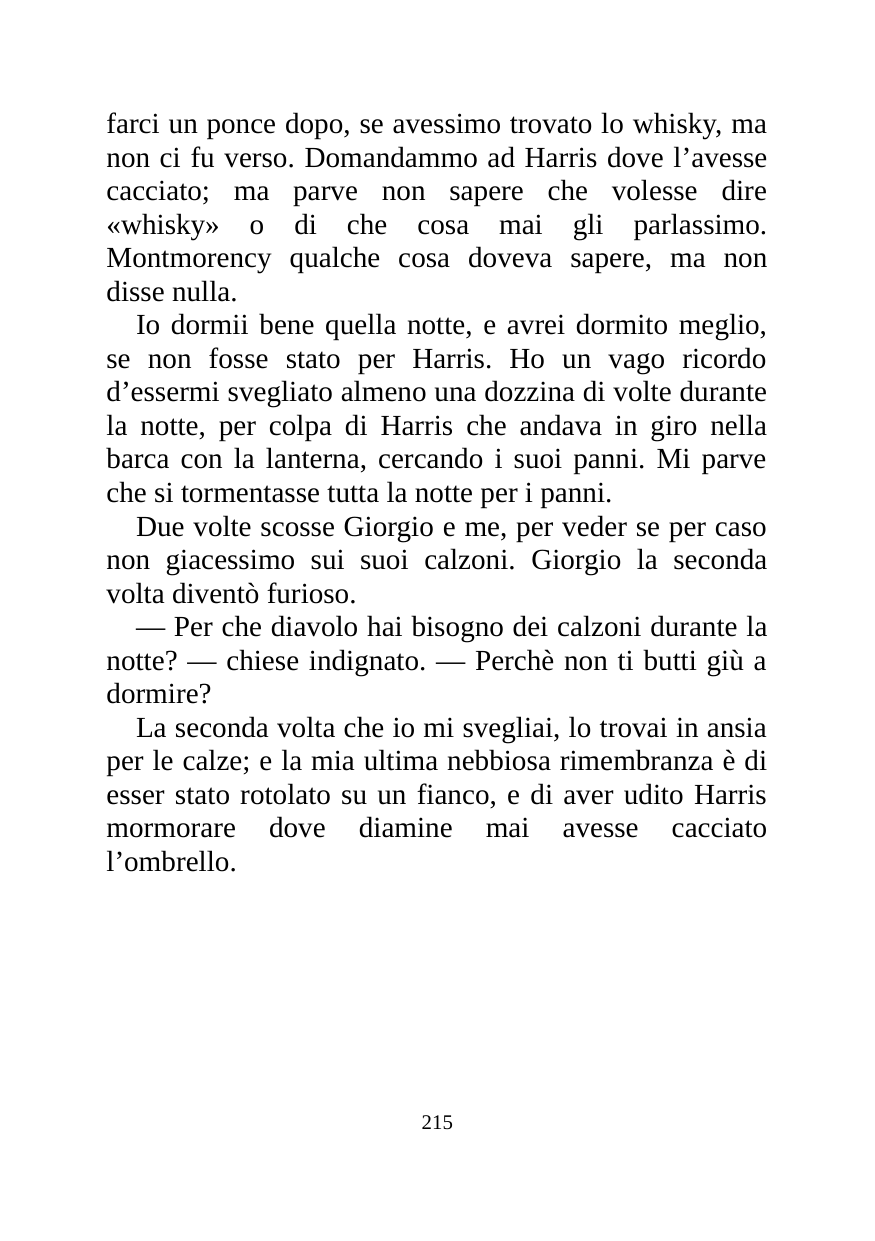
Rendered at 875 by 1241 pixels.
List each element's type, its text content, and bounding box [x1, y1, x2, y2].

text Due volte scosse Giorgio e me, per veder se per caso non giacessimo sui suoi calzoni. Giorgio la seconda volta diventò furioso. [106, 509, 768, 609]
text La seconda volta che io mi svegliai, lo trovai in ansia per le calze; e la mia ultima nebbiosa rimembranza è di esser stato rotolato su un fianco, e di aver udito Harris mormorare dove diamine mai avesse cacciato l’ombrello. [106, 710, 768, 878]
text Io dormii bene quella notte, e avrei dormito meglio, se non fosse stato per Harris. Ho un vago ricordo d’essermi svegliato almeno una dozzina di volte durante la notte, per colpa di Harris che andava in giro nella barca con la lanterna, cercando i suoi panni. Mi parve che si tormentasse tutta la notte per i panni. [106, 307, 768, 509]
text farci un ponce dopo, se avessimo trovato lo whisky, ma non ci fu verso. Domandammo ad Harris dove l’avesse cacciato; ma parve non sapere che volesse dire «whisky» o di che cosa mai gli parlassimo. Montmorency qualche cosa doveva sapere, ma non disse nulla. [106, 106, 768, 307]
text — Per che diavolo hai bisogno dei calzoni durante la notte? — chiese indignato. — Perchè non ti butti giù a dormire? [106, 609, 768, 710]
